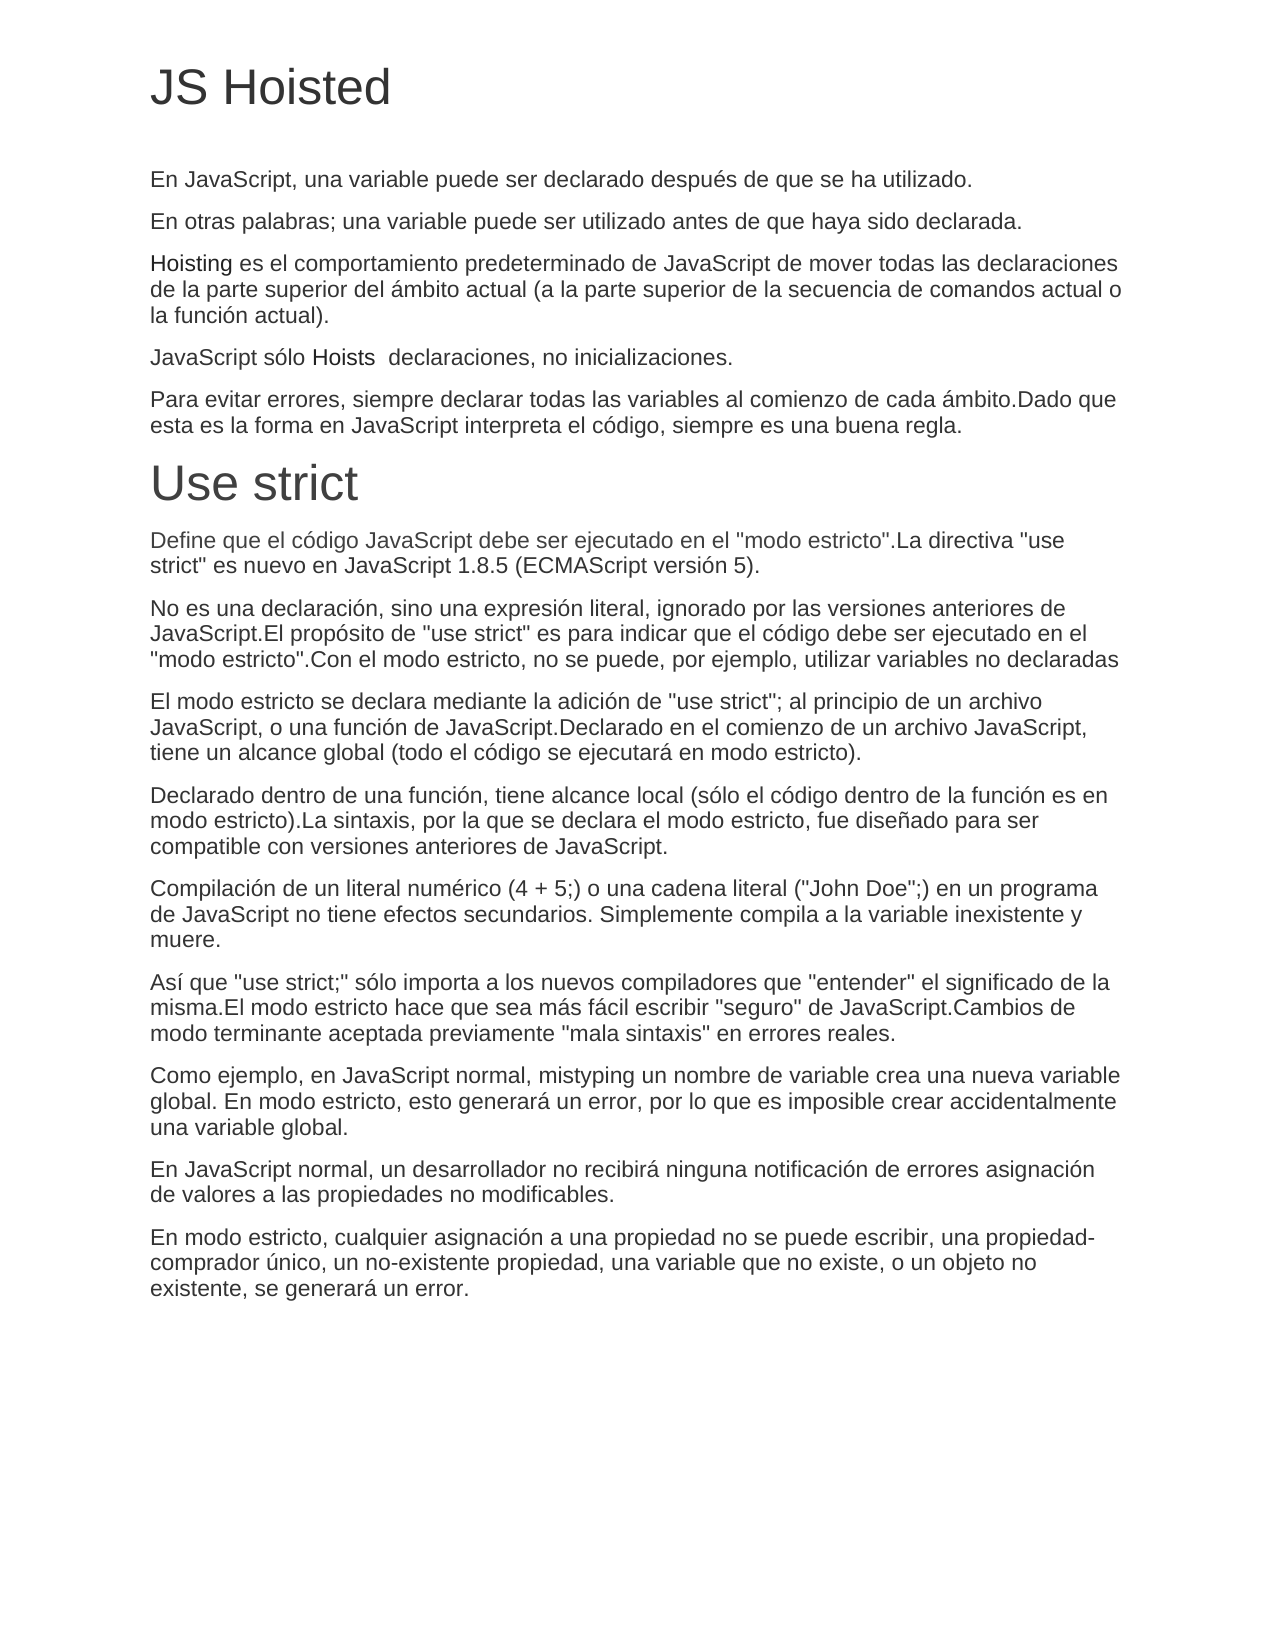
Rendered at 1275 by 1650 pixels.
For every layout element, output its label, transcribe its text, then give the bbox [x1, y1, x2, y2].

text En JavaScript normal, un desarrollador no recibirá ninguna notificación de errores asignación de valores a las propiedades no modificables. [150, 1156, 1125, 1208]
text Para evitar errores, siempre declarar todas las variables al comienzo de cada ámbito.Dado que esta es la forma en JavaScript interpreta el código, siempre es una buena regla. [150, 387, 1125, 438]
text Hoisting es el comportamiento predeterminado de JavaScript de mover todas las declaraciones de la parte superior del ámbito actual (a la parte superior de la secuencia de comandos actual o la función actual). [150, 251, 1125, 328]
text Use strict [150, 455, 1125, 511]
text Define que el código JavaScript debe ser ejecutado en el "modo estricto".La directiva "use strict" es nuevo en JavaScript 1.8.5 (ECMAScript versión 5). [150, 527, 1125, 578]
subtitle JS Hoisted [150, 59, 1125, 115]
text En JavaScript, una variable puede ser declarado después de que se ha utilizado. [150, 166, 1125, 192]
text Así que "use strict;" sólo importa a los nuevos compiladores que "entender" el significado de la misma.El modo estricto hace que sea más fácil escribir "seguro" de JavaScript.Cambios de modo terminante aceptada previamente "mala sintaxis" en errores reales. [150, 969, 1125, 1046]
text No es una declaración, sino una expresión literal, ignorado por las versiones anteriores de JavaScript.El propósito de "use strict" es para indicar que el código debe ser ejecutado en el "modo estricto".Con el modo estricto, no se puede, por ejemplo, utilizar variables no declaradas [150, 595, 1125, 672]
text En otras palabras; una variable puede ser utilizado antes de que haya sido declarada. [150, 209, 1125, 234]
text Declarado dentro de una función, tiene alcance local (sólo el código dentro de la función es en modo estricto).La sintaxis, por la que se declara el modo estricto, fue diseñado para ser compatible con versiones anteriores de JavaScript. [150, 782, 1125, 859]
text Compilación de un literal numérico (4 + 5;) o una cadena literal ("John Doe";) en un programa de JavaScript no tiene efectos secundarios. Simplemente compila a la variable inexistente y muere. [150, 876, 1125, 953]
text El modo estricto se declara mediante la adición de "use strict"; al principio de un archivo JavaScript, o una función de JavaScript.Declarado en el comienzo de un archivo JavaScript, tiene un alcance global (todo el código se ejecutará en modo estricto). [150, 689, 1125, 766]
text Como ejemplo, en JavaScript normal, mistyping un nombre de variable crea una nueva variable global. En modo estricto, esto generará un error, por lo que es imposible crear accidentalmente una variable global. [150, 1063, 1125, 1140]
text En modo estricto, cualquier asignación a una propiedad no se puede escribir, una propiedad-comprador único, un no-existente propiedad, una variable que no existe, o un objeto no existente, se generará un error. [150, 1224, 1125, 1301]
text JavaScript sólo Hoists declaraciones, no inicializaciones. [150, 344, 1125, 370]
